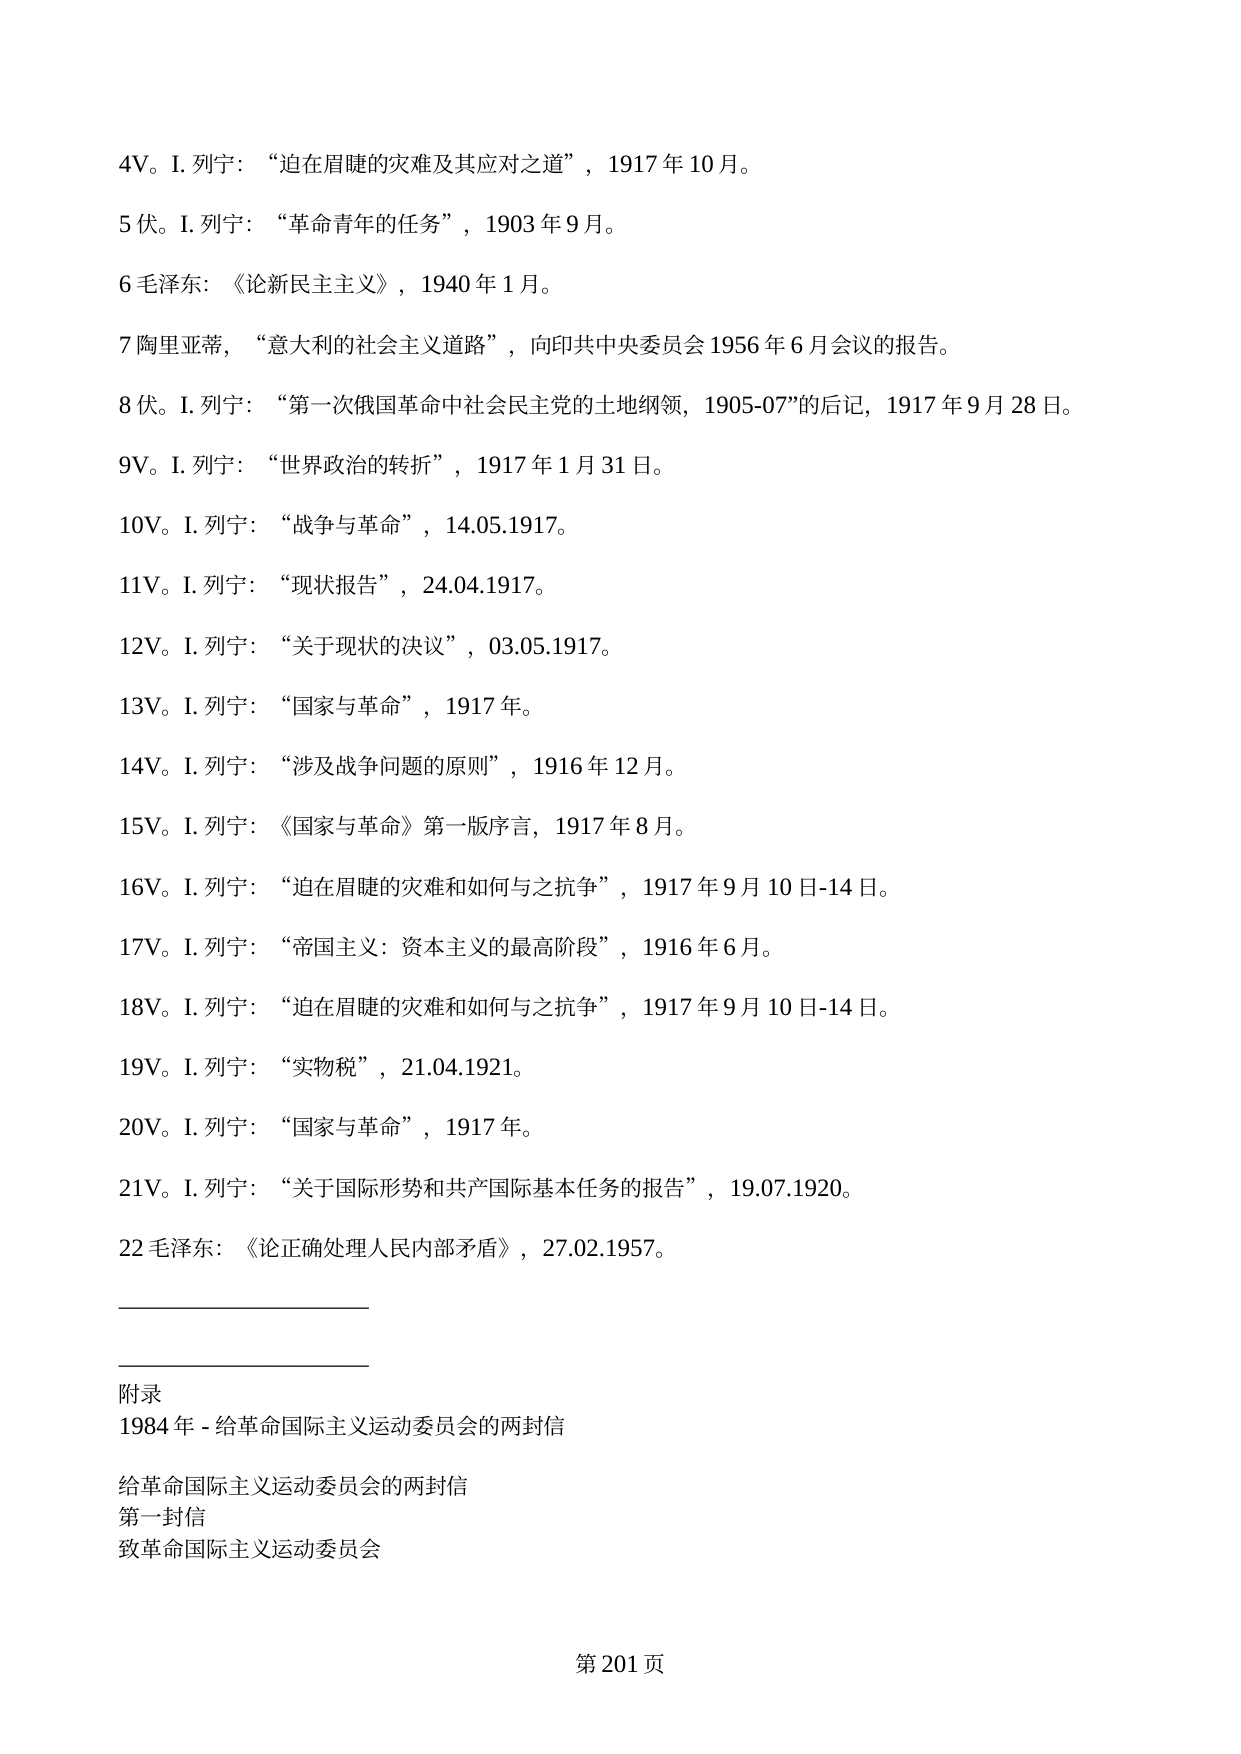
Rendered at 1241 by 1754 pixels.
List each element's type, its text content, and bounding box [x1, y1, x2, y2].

text 20V。I. 列宁：“国家与革命”，1917年。 [118, 1111, 1122, 1142]
text 17V。I. 列宁：“帝国主义：资本主义的最高阶段”，1916年6月。 [118, 930, 1122, 961]
text —————————— [118, 1349, 1122, 1377]
text 附录 [118, 1377, 1122, 1409]
text 19V。I. 列宁：“实物税”，21.04.1921。 [118, 1050, 1122, 1082]
text 15V。I. 列宁：《国家与革命》第一版序言，1917年8月。 [118, 809, 1122, 841]
text 致革命国际主义运动委员会 [118, 1532, 1122, 1563]
text —————————— [118, 1291, 1122, 1320]
text 14V。I. 列宁：“涉及战争问题的原则”，1916年12月。 [118, 749, 1122, 781]
text 16V。I. 列宁：“迫在眉睫的灾难和如何与之抗争”，1917年9月10日-14日。 [118, 870, 1122, 901]
text 5伏。I. 列宁：“革命青年的任务”，1903年9月。 [118, 207, 1122, 239]
text 10V。I. 列宁：“战争与革命”，14.05.1917。 [118, 508, 1122, 540]
text 21V。I. 列宁：“关于国际形势和共产国际基本任务的报告”，19.07.1920。 [118, 1171, 1122, 1202]
text 1984年 - 给革命国际主义运动委员会的两封信 [118, 1409, 1122, 1440]
text 11V。I. 列宁：“现状报告”，24.04.1917。 [118, 569, 1122, 600]
text 第一封信 [118, 1501, 1122, 1532]
text 7陶里亚蒂，“意大利的社会主义道路”，向印共中央委员会1956年6月会议的报告。 [118, 328, 1122, 359]
text 22毛泽东：《论正确处理人民内部矛盾》，27.02.1957。 [118, 1231, 1122, 1262]
text 12V。I. 列宁：“关于现状的决议”，03.05.1917。 [118, 629, 1122, 660]
text 6毛泽东：《论新民主主义》，1940年1月。 [118, 268, 1122, 299]
text 给革命国际主义运动委员会的两封信 [118, 1469, 1122, 1501]
text 9V。I. 列宁：“世界政治的转折”，1917年1月31日。 [118, 448, 1122, 480]
text 18V。I. 列宁：“迫在眉睫的灾难和如何与之抗争”，1917年9月10日-14日。 [118, 990, 1122, 1022]
text 13V。I. 列宁：“国家与革命”，1917年。 [118, 689, 1122, 721]
text 8伏。I. 列宁：“第一次俄国革命中社会民主党的土地纲领，1905-07”的后记，1917年9月28日。 [118, 388, 1122, 419]
text 4V。I. 列宁：“迫在眉睫的灾难及其应对之道”，1917年10月。 [118, 147, 1122, 179]
